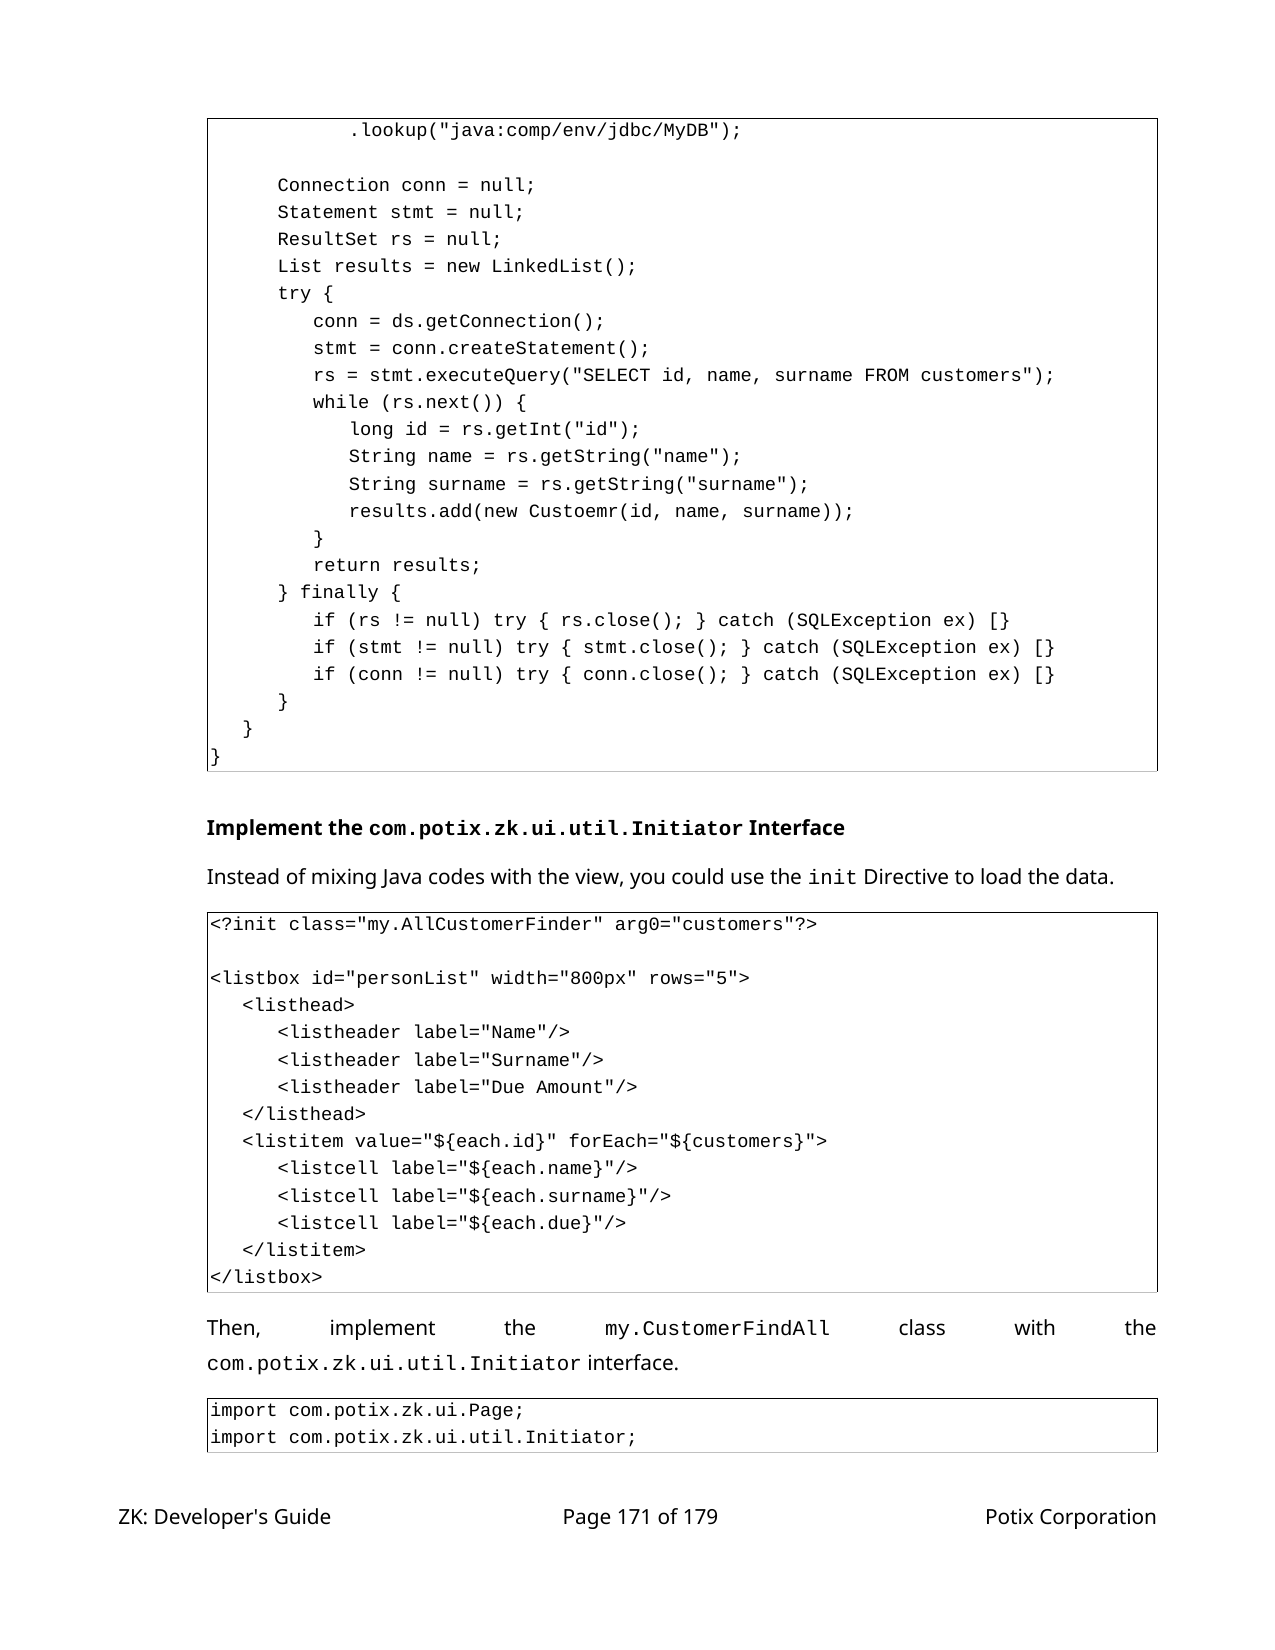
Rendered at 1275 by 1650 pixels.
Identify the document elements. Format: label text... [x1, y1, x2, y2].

text if (conn != null) try { conn.close(); } catch (SQLException ex) [} [208, 662, 1157, 686]
text import com.potix.zk.ui.util.Initiator; [208, 1425, 1157, 1452]
text <listheader label="Surname"/> [208, 1047, 1157, 1072]
text Statement stmt = null; [208, 200, 1157, 224]
text rs = stmt.executeQuery("SELECT id, name, surname FROM customers"); [208, 363, 1157, 387]
text long id = rs.getInt("id"); [208, 417, 1157, 441]
text return results; [208, 553, 1157, 577]
text Instead of mixing Java codes with the view, you could use the init Directive to load the data. [207, 862, 1157, 891]
subtitle Implement the com.potix.zk.ui.util.Initiator Interface [207, 813, 1157, 842]
text ResultSet rs = null; [208, 227, 1157, 251]
text } finally { [208, 580, 1157, 604]
text stmt = conn.createStatement(); [208, 336, 1157, 360]
text import com.potix.zk.ui.Page; [208, 1399, 1157, 1422]
text String name = rs.getString("name"); [208, 444, 1157, 469]
text <listheader label="Name"/> [208, 1020, 1157, 1044]
text if (rs != null) try { rs.close(); } catch (SQLException ex) [} [208, 607, 1157, 632]
text .lookup("java:comp/env/jdbc/MyDB"); [208, 119, 1157, 142]
text } [208, 743, 1157, 771]
text try { [208, 281, 1157, 306]
text conn = ds.getConnection(); [208, 308, 1157, 333]
text <listitem value="${each.id}" forEach="${customers}"> [208, 1129, 1157, 1153]
text } [208, 689, 1157, 713]
text results.add(new Custoemr(id, name, surname)); [208, 499, 1157, 523]
text String surname = rs.getString("surname"); [208, 472, 1157, 496]
text <listheader label="Due Amount"/> [208, 1075, 1157, 1099]
text </listitem> [208, 1238, 1157, 1262]
text <listhead> [208, 993, 1157, 1017]
text if (stmt != null) try { stmt.close(); } catch (SQLException ex) [} [208, 635, 1157, 659]
text </listbox> [208, 1265, 1157, 1292]
text List results = new LinkedList(); [208, 254, 1157, 278]
text } [208, 526, 1157, 550]
text <listcell label="${each.name}"/> [208, 1156, 1157, 1181]
text Connection conn = null; [208, 172, 1157, 197]
text <listcell label="${each.surname}"/> [208, 1183, 1157, 1208]
text Then, implement the my.CustomerFindAll class with the com.potix.zk.ui.util.Initiator interface. [207, 1313, 1157, 1377]
text } [208, 716, 1157, 741]
text <listbox id="personList" width="800px" rows="5"> [208, 966, 1157, 990]
text <listcell label="${each.due}"/> [208, 1211, 1157, 1235]
text <?init class="my.AllCustomerFinder" arg0="customers"?> [208, 913, 1157, 936]
text while (rs.next()) { [208, 390, 1157, 414]
text </listhead> [208, 1102, 1157, 1126]
